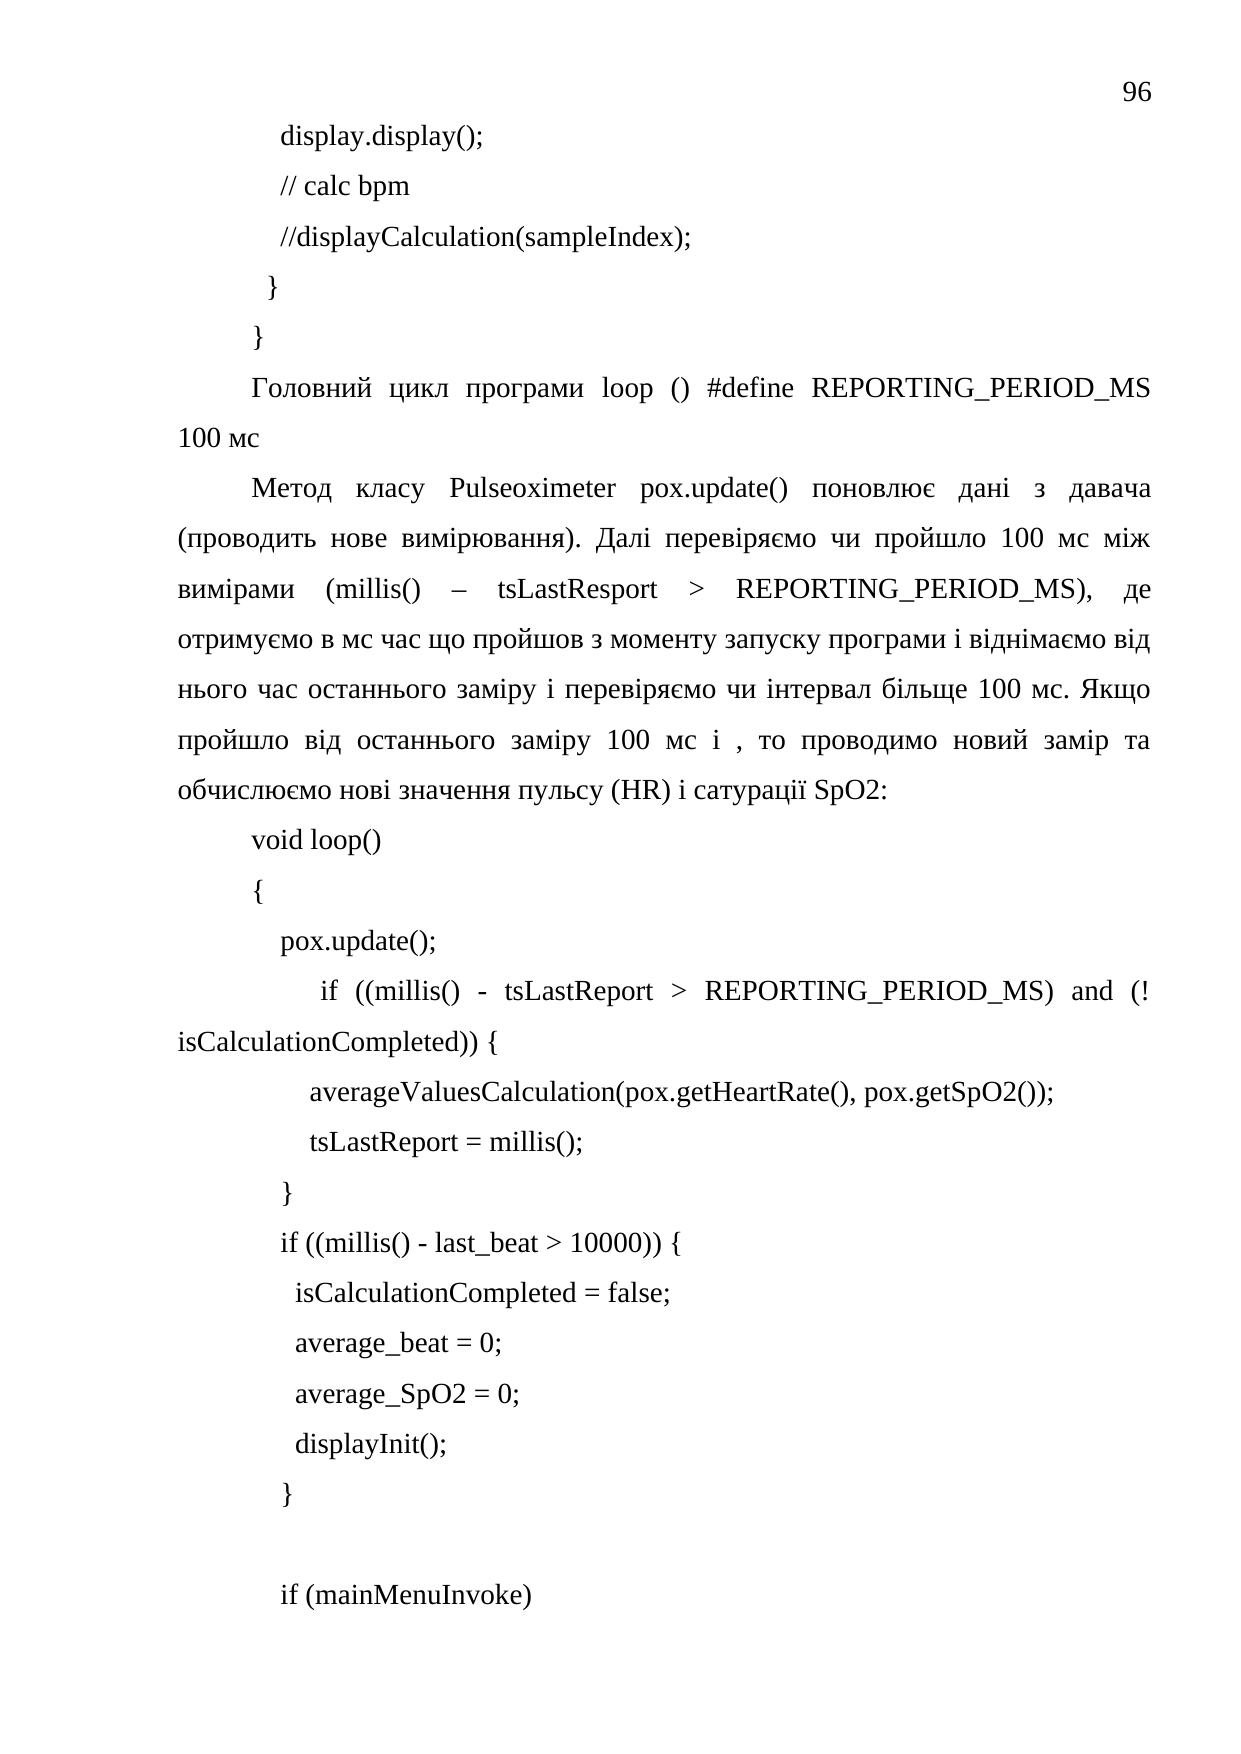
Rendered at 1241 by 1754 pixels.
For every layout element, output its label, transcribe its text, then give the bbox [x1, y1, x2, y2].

text //displayCalculation(sampleIndex); [177, 219, 1152, 252]
text averageValuesCalculation(pox.getHeartRate(), pox.getSpO2()); [177, 1074, 1152, 1108]
text if ((millis() - tsLastReport > REPORTING_PERIOD_MS) and (!isCalculationCompleted)) { [177, 973, 1152, 1057]
text tsLastReport = millis(); [177, 1124, 1152, 1158]
text if (mainMenuInvoke) [177, 1577, 1152, 1611]
text // calc bpm [177, 168, 1152, 202]
text { [177, 873, 1152, 906]
text } [177, 269, 1152, 303]
text } [177, 1477, 1152, 1510]
text } [177, 1175, 1152, 1208]
text isCalculationCompleted = false; [177, 1275, 1152, 1309]
text display.display(); [177, 118, 1152, 152]
text Головний цикл програми loop () #define REPORTING_PERIOD_MS 100 мс [177, 370, 1152, 453]
text } [177, 319, 1152, 353]
text average_beat = 0; [177, 1326, 1152, 1359]
text Метод класу Pulseoximeter pox.update() поновлює дані з давача (проводить нове вимірювання). Далі перевіряємо чи пройшло 100 мс між вимірами (millis() – tsLastResport > REPORTING_PERIOD_MS), де отримуємо в мс час що пройшов з моменту запуску програми і віднімаємо від нього час останнього заміру і перевіряємо чи інтервал більще 100 мс. Якщо пройшло від останнього заміру 100 мс і , то проводимо новий замір та обчислюємо нові значення пульсу (HR) і сатурації SpO2: [177, 470, 1152, 806]
text pox.update(); [177, 923, 1152, 957]
text average_SpO2 = 0; [177, 1376, 1152, 1409]
text void loop() [177, 822, 1152, 856]
text displayInit(); [177, 1426, 1152, 1460]
text if ((millis() - last_beat > 10000)) { [177, 1225, 1152, 1258]
